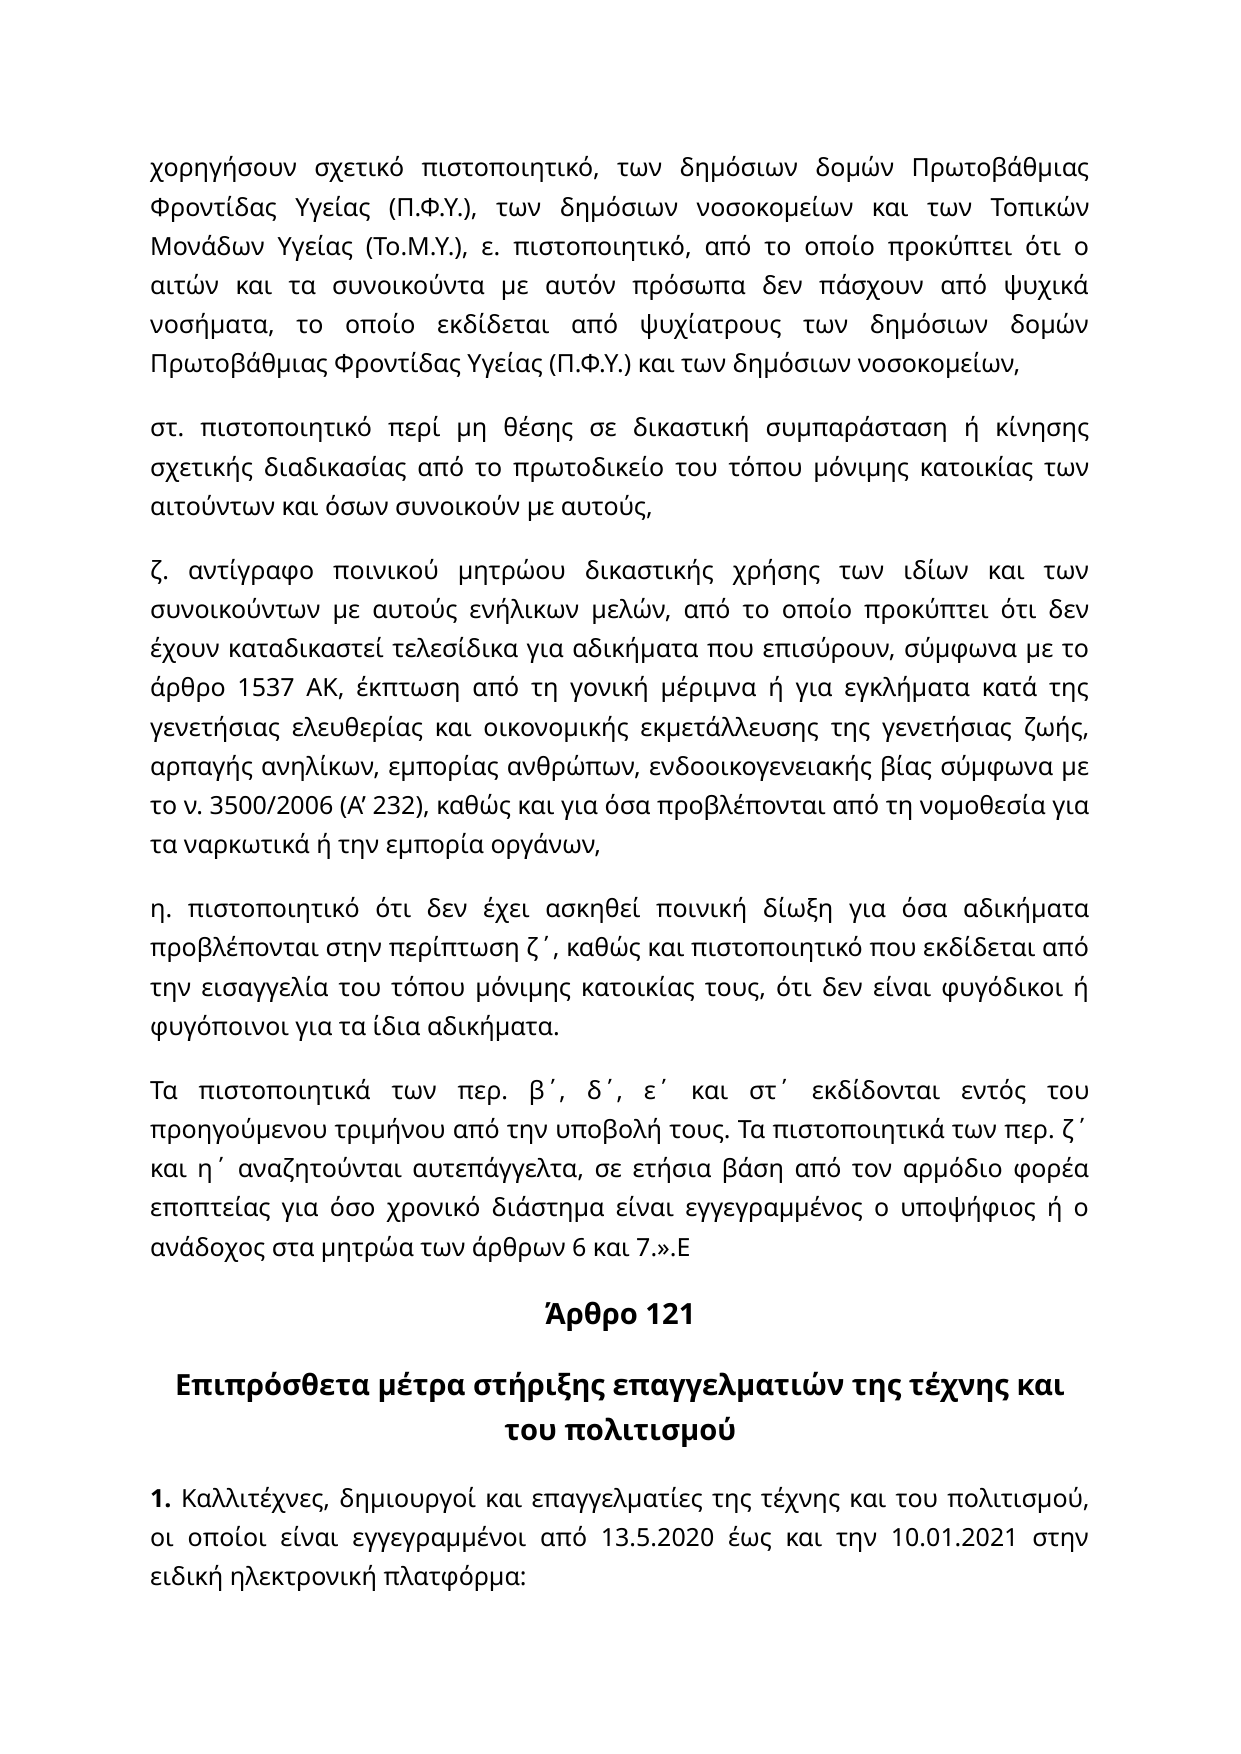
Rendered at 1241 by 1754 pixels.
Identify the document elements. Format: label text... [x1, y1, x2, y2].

text 1. Καλλιτέχνες, δημιουργοί και επαγγελματίες της τέχνης και του πολιτισμού, οι οποίοι είναι εγγεγραμμένοι από 13.5.2020 έως και την 10.01.2021 στην ειδική ηλεκτρονική πλατφόρμα: [150, 1480, 1090, 1593]
text Τα πιστοποιητικά των περ. β΄, δ΄, ε΄ και στ΄ εκδίδονται εντός του προηγούμενου τριμήνου από την υποβολή τους. Τα πιστοποιητικά των περ. ζ΄ και η΄ αναζητούνται αυτεπάγγελτα, σε ετήσια βάση από τον αρμόδιο φορέα εποπτείας για όσο χρονικό διάστημα είναι εγγεγραμμένος ο υποψήφιος ή ο ανάδοχος στα μητρώα των άρθρων 6 και 7.».Ε [150, 1072, 1090, 1263]
text η. πιστοποιητικό ότι δεν έχει ασκηθεί ποινική δίωξη για όσα αδικήματα προβλέπονται στην περίπτωση ζ΄, καθώς και πιστοποιητικό που εκδίδεται από την εισαγγελία του τόπου μόνιμης κατοικίας τους, ότι δεν είναι φυγόδικοι ή φυγόποινοι για τα ίδια αδικήματα. [150, 891, 1090, 1042]
subtitle Άρθρο 121 [150, 1293, 1090, 1333]
text στ. πιστοποιητικό περί μη θέσης σε δικαστική συμπαράσταση ή κίνησης σχετικής διαδικασίας από το πρωτοδικείο του τόπου μόνιμης κατοικίας των αιτούντων και όσων συνοικούν με αυτούς, [150, 410, 1090, 522]
text χορηγήσουν σχετικό πιστοποιητικό, των δημόσιων δομών Πρωτοβάθμιας Φροντίδας Υγείας (Π.Φ.Υ.), των δημόσιων νοσοκομείων και των Τοπικών Μονάδων Υγείας (Το.Μ.Υ.), ε. πιστοποιητικό, από το οποίο προκύπτει ότι ο αιτών και τα συνοικούντα με αυτόν πρόσωπα δεν πάσχουν από ψυχικά νοσήματα, το οποίο εκδίδεται από ψυχίατρους των δημόσιων δομών Πρωτοβάθμιας Φροντίδας Υγείας (Π.Φ.Υ.) και των δημόσιων νοσοκομείων, [150, 150, 1090, 380]
subtitle Επιπρόσθετα μέτρα στήριξης επαγγελματιών της τέχνης και του πολιτισμού [150, 1364, 1090, 1449]
text ζ. αντίγραφο ποινικού μητρώου δικαστικής χρήσης των ιδίων και των συνοικούντων με αυτούς ενήλικων μελών, από το οποίο προκύπτει ότι δεν έχουν καταδικαστεί τελεσίδικα για αδικήματα που επισύρουν, σύμφωνα με το άρθρο 1537 ΑΚ, έκπτωση από τη γονική μέριμνα ή για εγκλήματα κατά της γενετήσιας ελευθερίας και οικονομικής εκμετάλλευσης της γενετήσιας ζωής, αρπαγής ανηλίκων, εμπορίας ανθρώπων, ενδοοικογενειακής βίας σύμφωνα με το ν. 3500/2006 (Α’ 232), καθώς και για όσα προβλέπονται από τη νομοθεσία για τα ναρκωτικά ή την εμπορία οργάνων, [150, 552, 1090, 861]
